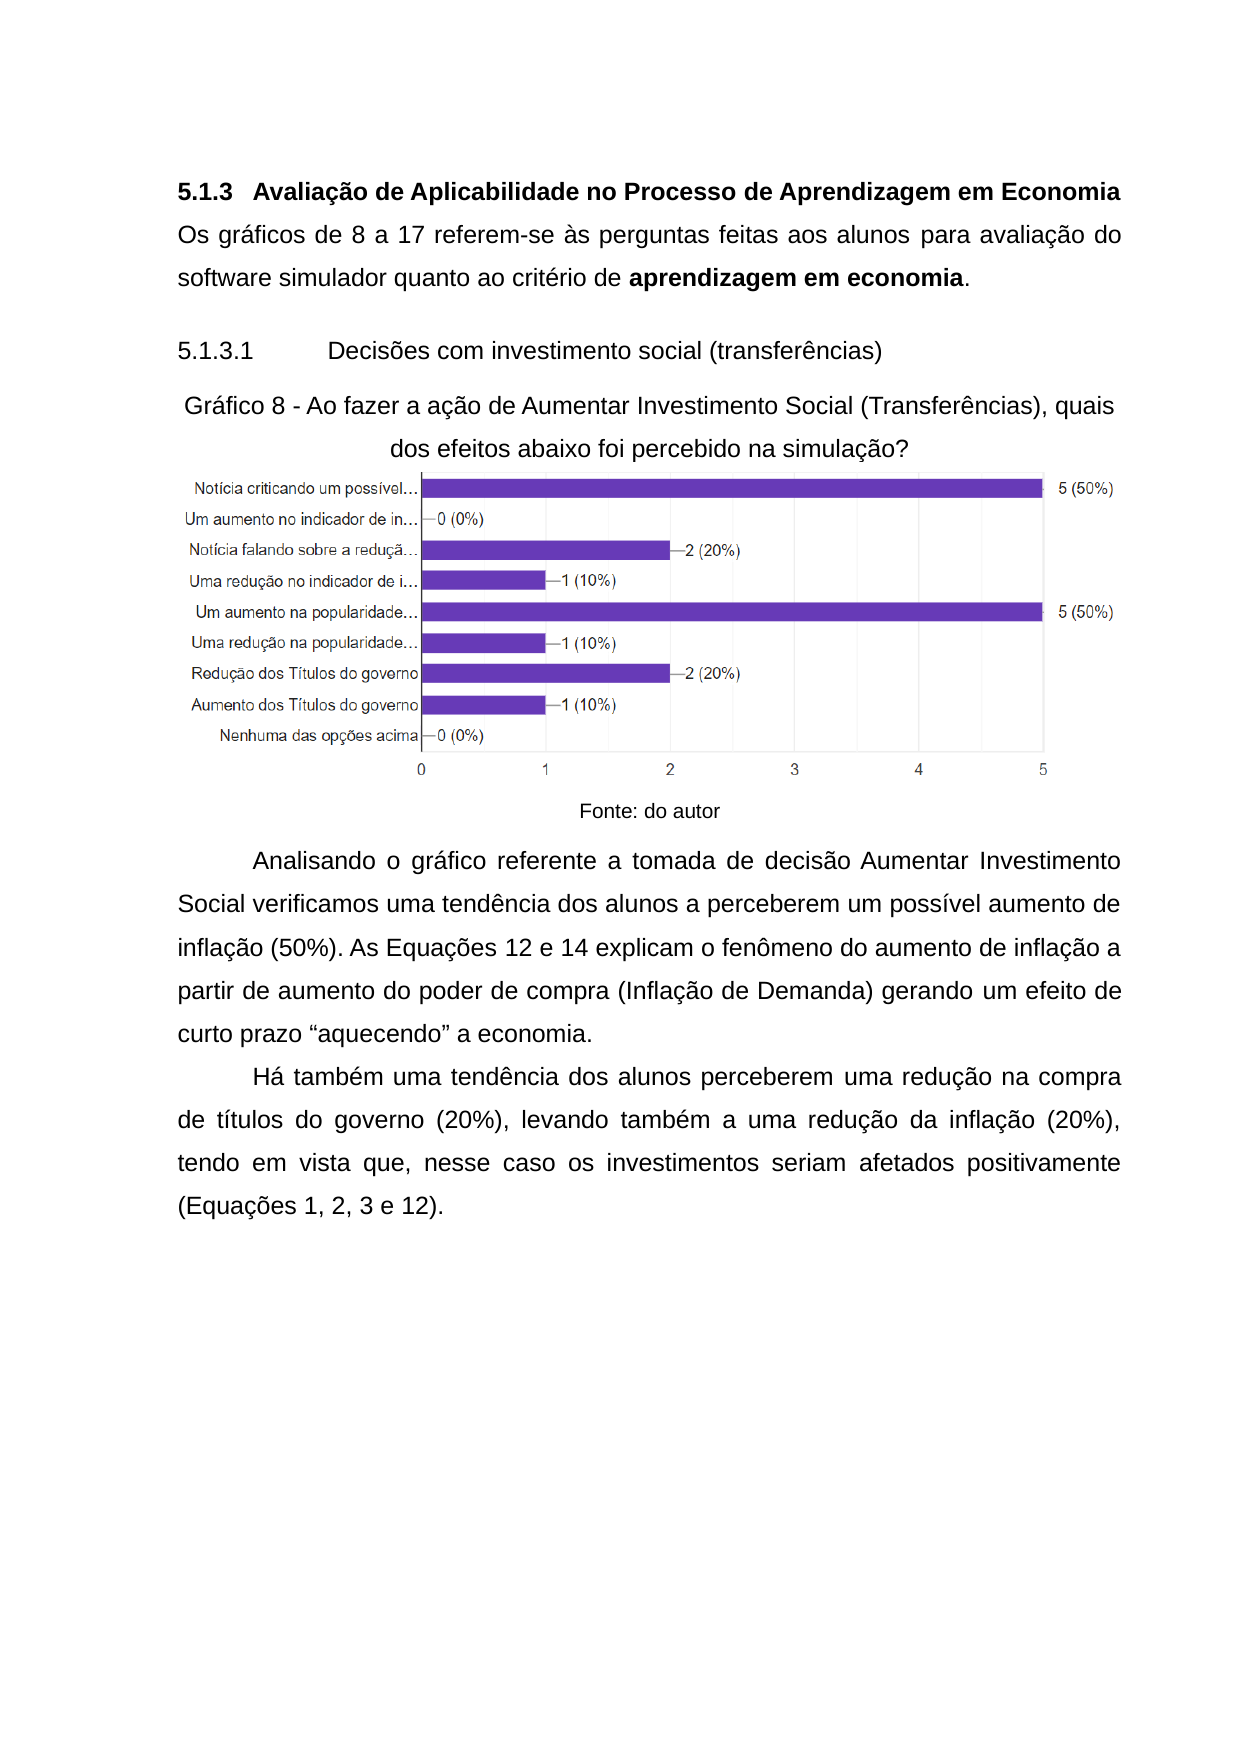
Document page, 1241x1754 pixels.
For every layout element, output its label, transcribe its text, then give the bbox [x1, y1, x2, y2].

text [177, 379, 1122, 391]
text Analisando o gráfico referente a tomada de decisão Aumentar Investimento Social verificamos uma tendência dos alunos a perceberem um possível aumento de inflação (50%). As Equações 12 e 14 explicam o fenômeno do aumento de inflação a partir de aumento do poder de compra (Inflação de Demanda) gerando um efeito de curto prazo “aquecendo” a economia. [177, 846, 1122, 1048]
subtitle Decisões com investimento social (transferências) [177, 336, 1122, 365]
text Os gráficos de 8 a 17 referem-se às perguntas feitas aos alunos para avaliação do software simulador quanto ao critério de aprendizagem em economia. [177, 220, 1122, 292]
subtitle Avaliação de Aplicabilidade no Processo de Aprendizagem em Economia [177, 177, 1122, 206]
text Há também uma tendência dos alunos perceberem uma redução na compra de títulos do governo (20%), levando também a uma redução da inflação (20%), tendo em vista que, nesse caso os investimentos seriam afetados positivamente (Equações 1, 2, 3 e 12). [177, 1062, 1122, 1220]
picture [181, 462, 1118, 782]
text Fonte: do autor [177, 782, 1122, 823]
text Gráfico 8 - Ao fazer a ação de Aumentar Investimento Social (Transferências), quais dos efeitos abaixo foi percebido na simulação? [177, 391, 1122, 463]
